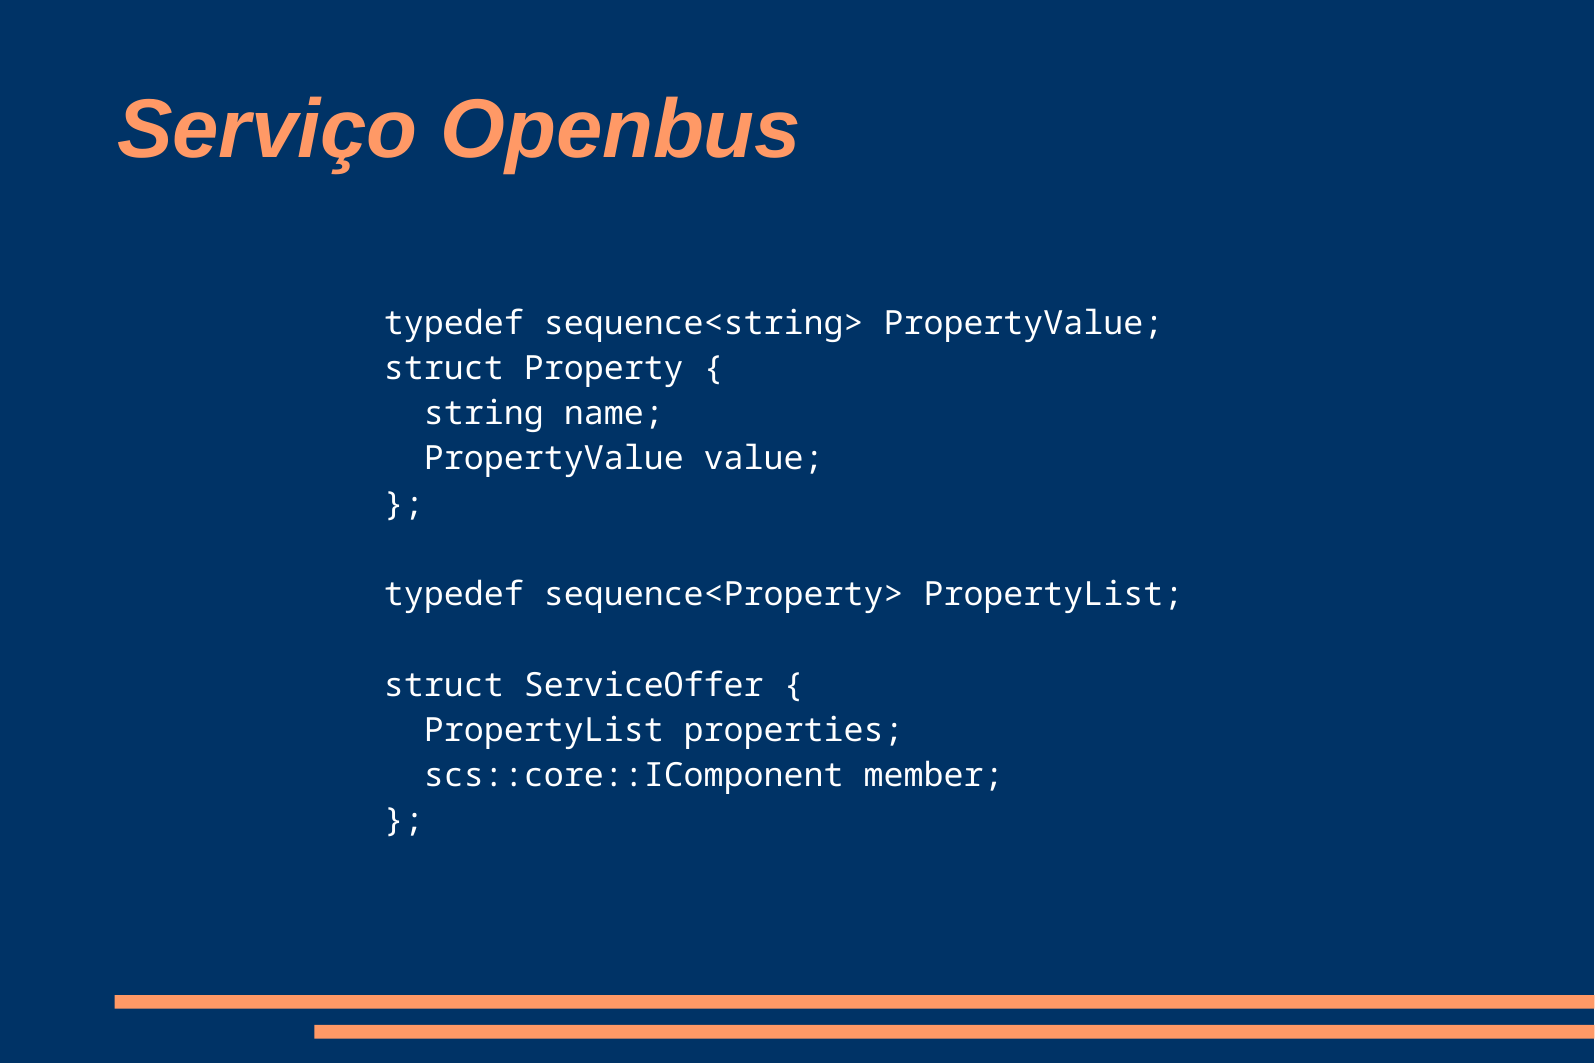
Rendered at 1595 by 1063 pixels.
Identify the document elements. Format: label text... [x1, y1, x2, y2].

title Serviço Openbus [117, 39, 1479, 218]
text_box typedef sequence<string> PropertyValue; struct Property { string name; PropertyValue value; }; typedef sequence<Property> PropertyList; struct ServiceOffer { PropertyList properties; scs::core::IComponent member; }; [375, 337, 1194, 803]
